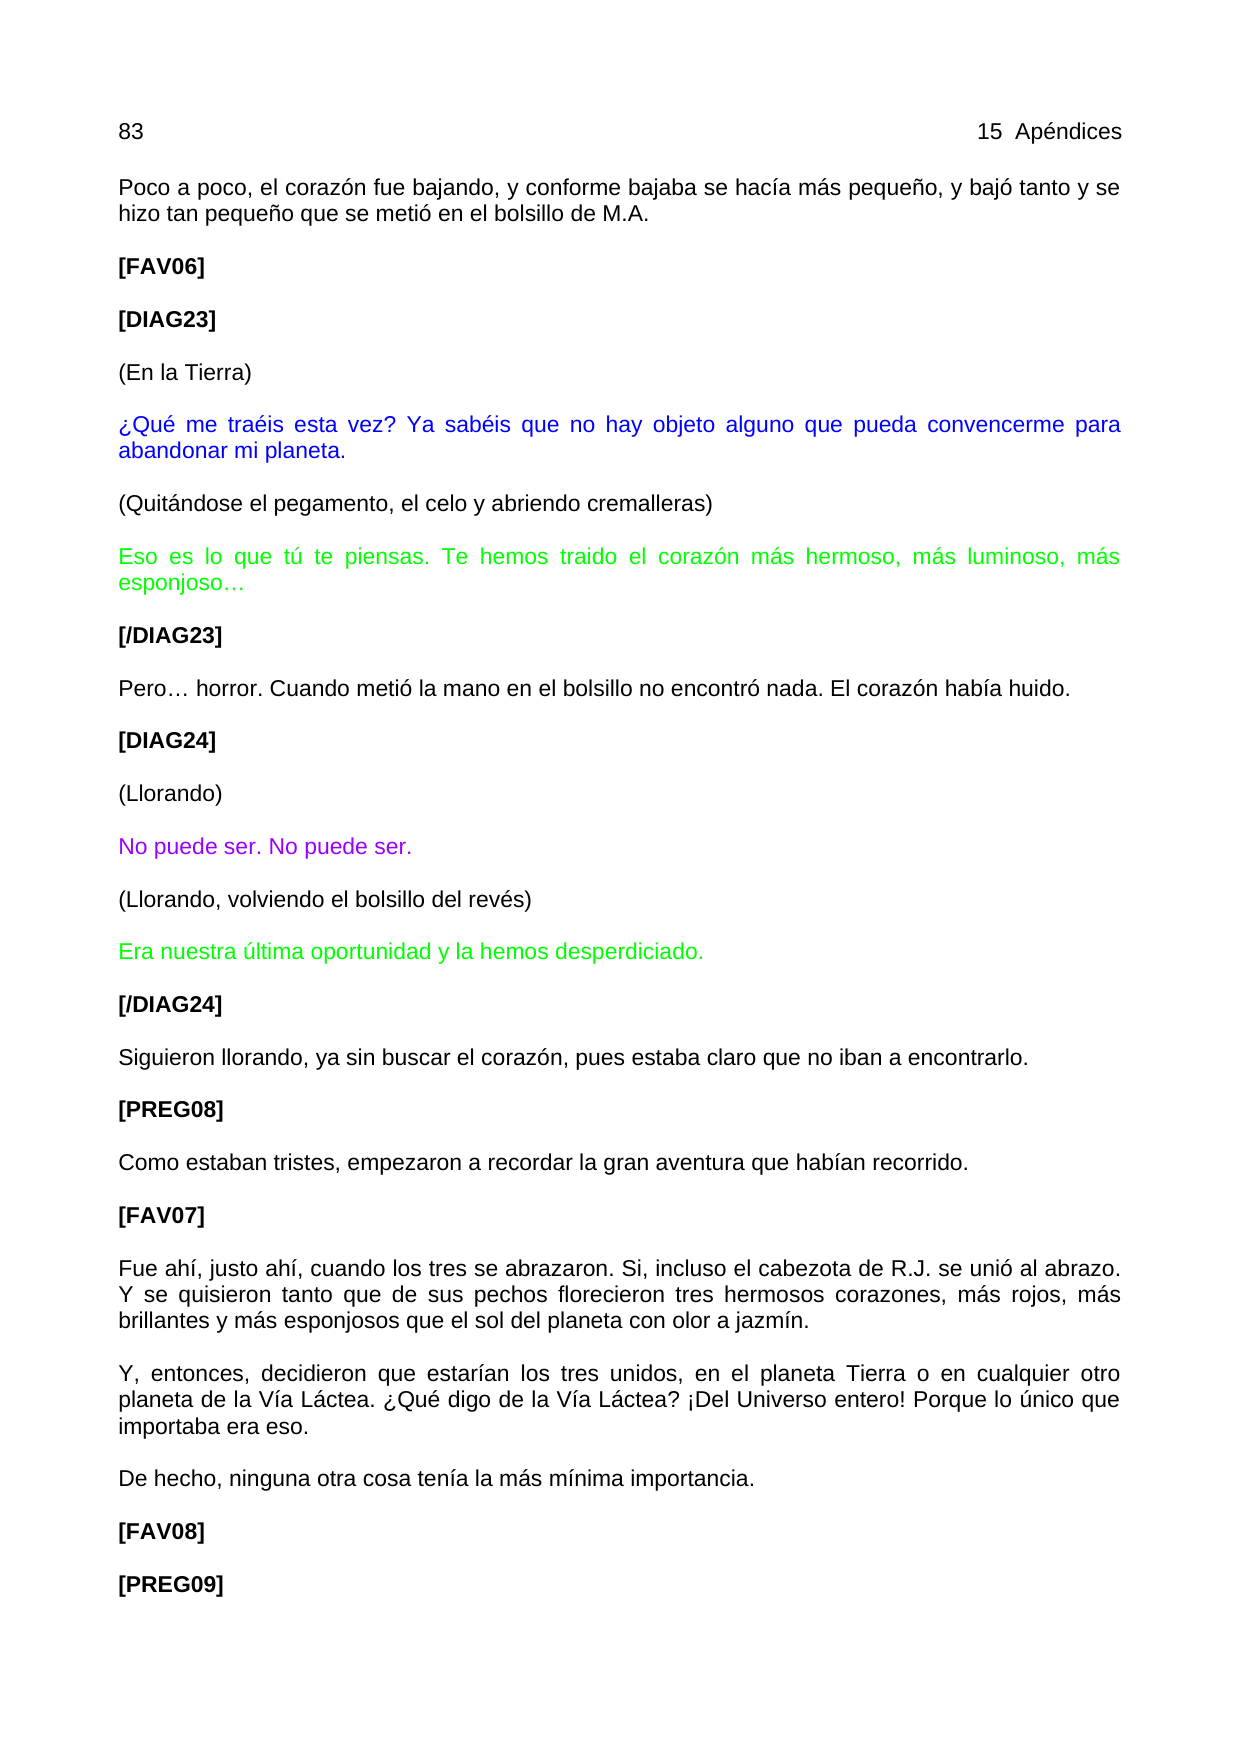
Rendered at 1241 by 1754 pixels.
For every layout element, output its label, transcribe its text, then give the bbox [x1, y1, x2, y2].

text Como estaban tristes, empezaron a recordar la gran aventura que habían recorrido. [118, 1149, 1122, 1175]
text [/DIAG23] [118, 622, 1122, 648]
text Y, entonces, decidieron que estarían los tres unidos, en el planeta Tierra o en cualquier otro planeta de la Vía Láctea. ¿Qué digo de la Vía Láctea? ¡Del Universo entero! Porque lo único que importaba era eso. [118, 1360, 1122, 1439]
text Era nuestra última oportunidad y la hemos desperdiciado. [118, 938, 1122, 964]
text [PREG08] [118, 1096, 1122, 1123]
text Pero… horror. Cuando metió la mano en el bolsillo no encontró nada. El corazón había huido. [118, 675, 1122, 701]
text (En la Tierra) [118, 358, 1122, 385]
text [PREG09] [118, 1571, 1122, 1597]
text [FAV07] [118, 1202, 1122, 1228]
text [FAV06] [118, 253, 1122, 279]
text De hecho, ninguna otra cosa tenía la más mínima importancia. [118, 1465, 1122, 1492]
text Poco a poco, el corazón fue bajando, y conforme bajaba se hacía más pequeño, y bajó tanto y se hizo tan pequeño que se metió en el bolsillo de M.A. [118, 174, 1122, 227]
text ¿Qué me traéis esta vez? Ya sabéis que no hay objeto alguno que pueda convencerme para abandonar mi planeta. [118, 411, 1122, 464]
text Eso es lo que tú te piensas. Te hemos traido el corazón más hermoso, más luminoso, más esponjoso… [118, 543, 1122, 596]
text Siguieron llorando, ya sin buscar el corazón, pues estaba claro que no iban a encontrarlo. [118, 1044, 1122, 1070]
text (Llorando, volviendo el bolsillo del revés) [118, 886, 1122, 912]
text [DIAG24] [118, 727, 1122, 754]
text [/DIAG24] [118, 991, 1122, 1017]
text No puede ser. No puede ser. [118, 833, 1122, 859]
text (Llorando) [118, 780, 1122, 806]
text [DIAG23] [118, 306, 1122, 332]
text Fue ahí, justo ahí, cuando los tres se abrazaron. Si, incluso el cabezota de R.J. se unió al abrazo. Y se quisieron tanto que de sus pechos florecieron tres hermosos corazones, más rojos, más brillantes y más esponjosos que el sol del planeta con olor a jazmín. [118, 1254, 1122, 1333]
text [FAV08] [118, 1518, 1122, 1544]
text (Quitándose el pegamento, el celo y abriendo cremalleras) [118, 490, 1122, 517]
